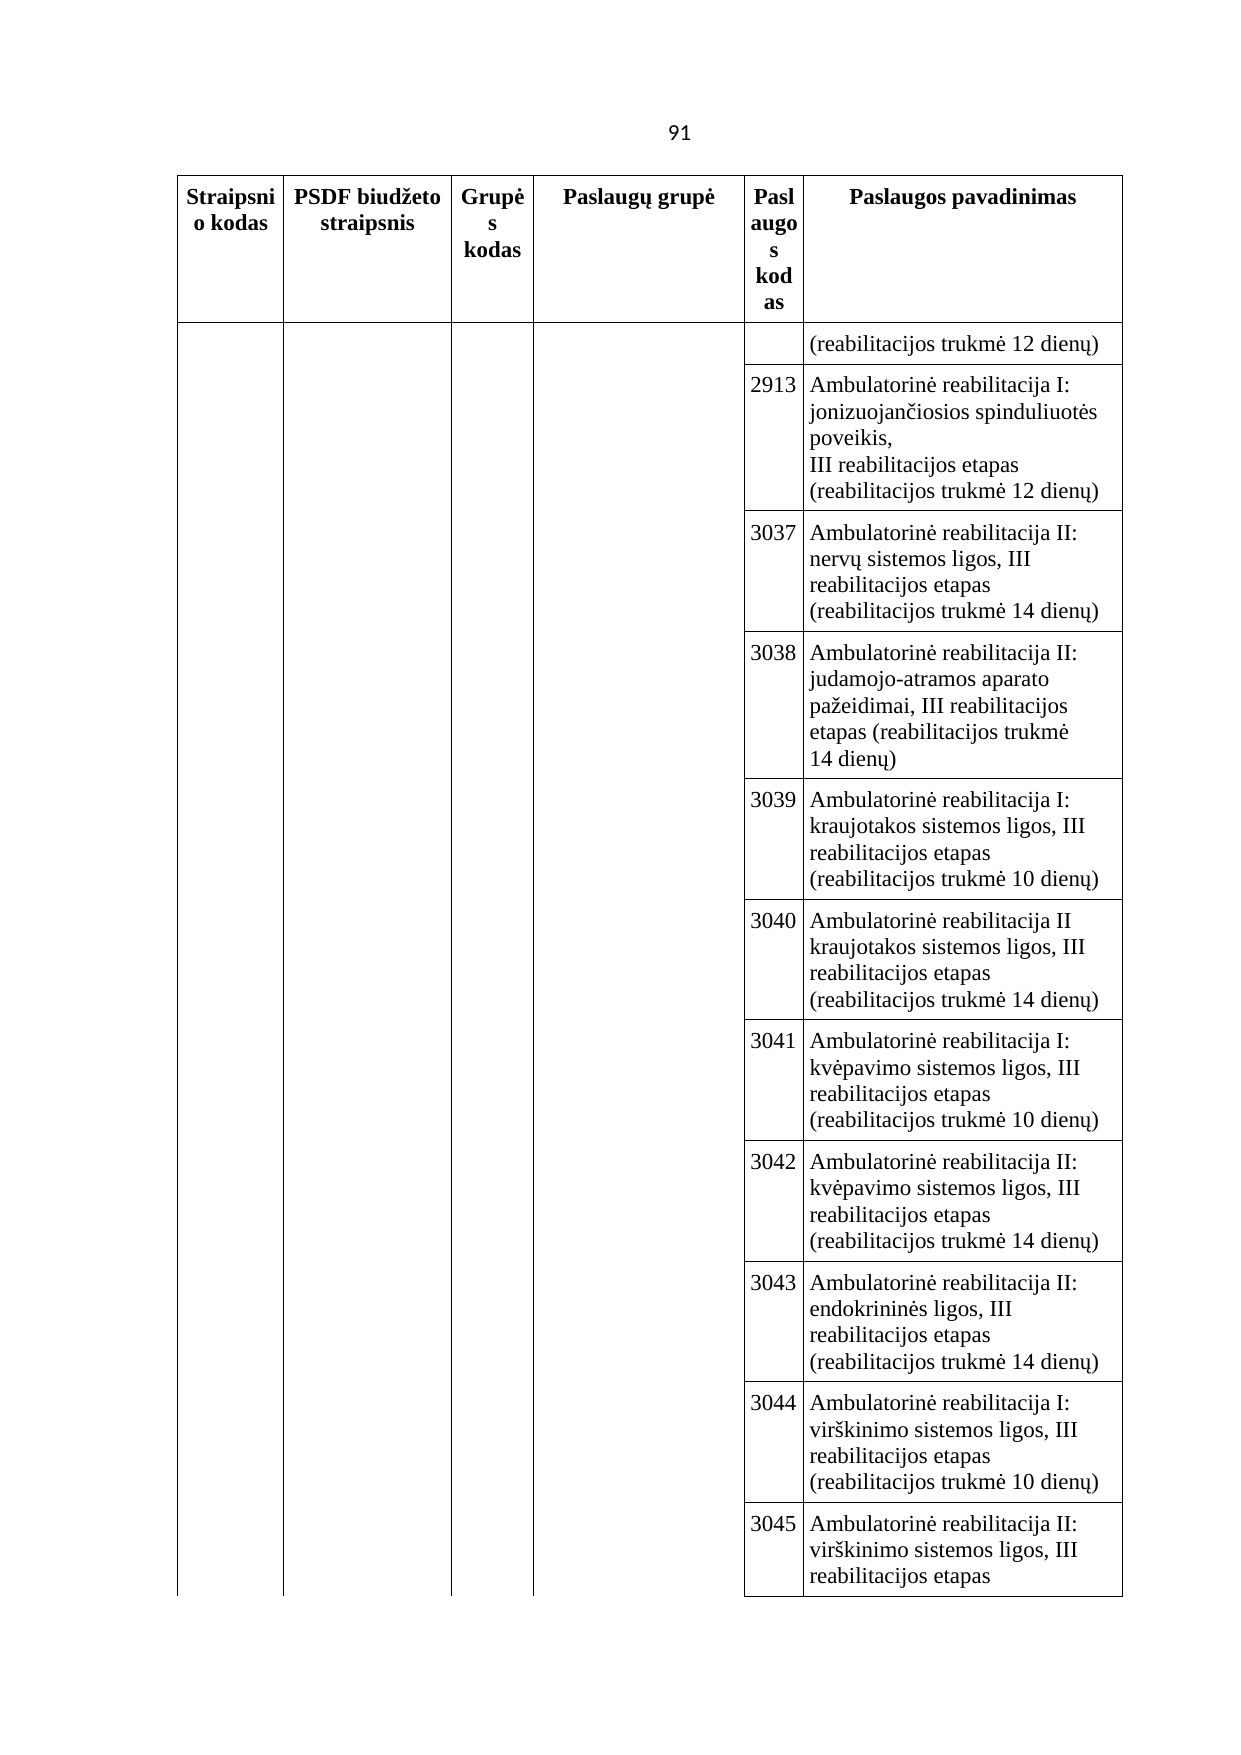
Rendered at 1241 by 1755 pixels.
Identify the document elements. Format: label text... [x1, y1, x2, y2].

table_cell [284, 1381, 451, 1502]
table_cell 3042 [745, 1141, 803, 1261]
table_cell [534, 1502, 744, 1596]
table_cell Ambulatorinė reabilitacija I: kvėpavimo sistemos ligos, III reabilitacijos etapas (reabilitacijos trukmė 10 dienų) [804, 1020, 1122, 1140]
table_cell [284, 364, 451, 510]
table_cell [284, 323, 451, 363]
table_cell [452, 1019, 533, 1140]
table_cell [452, 1140, 533, 1261]
table_cell 3043 [745, 1262, 803, 1381]
table_header Paslaugos pavadinimas [804, 176, 1122, 322]
table_cell [452, 1261, 533, 1381]
table_cell [534, 1261, 744, 1381]
table_cell Ambulatorinė reabilitacija II: nervų sistemos ligos, III reabilitacijos etapas (reabilitacijos trukmė 14 dienų) [804, 511, 1122, 631]
table_cell Ambulatorinė reabilitacija II: judamojo-atramos aparato pažeidimai, III reabilitacijos etapas (reabilitacijos trukmė 14 dienų) [804, 632, 1122, 778]
table_cell Ambulatorinė reabilitacija II: virškinimo sistemos ligos, III reabilitacijos etapas [804, 1503, 1122, 1596]
table_cell [534, 899, 744, 1019]
table_cell [178, 323, 283, 363]
table_cell Ambulatorinė reabilitacija II: kvėpavimo sistemos ligos, III reabilitacijos etapas (reabilitacijos trukmė 14 dienų) [804, 1141, 1122, 1261]
table_header Paslaugų grupė [534, 176, 744, 322]
table_cell [178, 1502, 283, 1596]
table_cell [452, 1381, 533, 1502]
table_cell [534, 1019, 744, 1140]
table_cell 3041 [745, 1020, 803, 1140]
table_cell [452, 510, 533, 631]
table_cell [534, 1381, 744, 1502]
table_cell [178, 510, 283, 631]
table_cell [178, 364, 283, 510]
table_cell Ambulatorinė reabilitacija I: virškinimo sistemos ligos, III reabilitacijos etapas (reabilitacijos trukmė 10 dienų) [804, 1382, 1122, 1502]
table_cell Ambulatorinė reabilitacija I: jonizuojančiosios spinduliuotės poveikis, III reabilitacijos etapas (reabilitacijos trukmė 12 dienų) [804, 365, 1122, 510]
table_cell [284, 1140, 451, 1261]
table_cell [178, 899, 283, 1019]
table_cell Ambulatorinė reabilitacija II: endokrininės ligos, III reabilitacijos etapas (reabilitacijos trukmė 14 dienų) [804, 1262, 1122, 1381]
table_cell [284, 1502, 451, 1596]
table_cell [178, 1019, 283, 1140]
table_cell [452, 323, 533, 363]
table_cell [284, 778, 451, 899]
table_cell [452, 899, 533, 1019]
table_cell 3044 [745, 1382, 803, 1502]
table_cell [178, 1261, 283, 1381]
table_cell 2913 [745, 365, 803, 510]
table_cell [284, 899, 451, 1019]
table_cell 3038 [745, 632, 803, 778]
table_cell [452, 1502, 533, 1596]
table_cell [178, 1381, 283, 1502]
table_header PSDF biudžeto straipsnis [284, 176, 451, 322]
table_cell [534, 323, 744, 363]
table_cell 3039 [745, 779, 803, 899]
table_header Straipsnio kodas [178, 176, 283, 322]
table_cell [178, 1140, 283, 1261]
table_cell [534, 364, 744, 510]
table_cell 3040 [745, 900, 803, 1019]
table_cell 3037 [745, 511, 803, 631]
table_cell [284, 1261, 451, 1381]
table_cell [534, 510, 744, 631]
table_cell [534, 631, 744, 778]
table_cell [178, 631, 283, 778]
table_cell [178, 778, 283, 899]
table_cell (reabilitacijos trukmė 12 dienų) [804, 323, 1122, 363]
table_header Paslaugos kodas [745, 176, 803, 322]
table_cell [452, 364, 533, 510]
table_cell Ambulatorinė reabilitacija II kraujotakos sistemos ligos, III reabilitacijos etapas (reabilitacijos trukmė 14 dienų) [804, 900, 1122, 1019]
table_header Grupės kodas [452, 176, 533, 322]
table_cell 3045 [745, 1503, 803, 1596]
table_cell [452, 778, 533, 899]
table_cell [534, 1140, 744, 1261]
table_cell [284, 1019, 451, 1140]
table_cell [284, 631, 451, 778]
table_cell [452, 631, 533, 778]
table_cell Ambulatorinė reabilitacija I: kraujotakos sistemos ligos, III reabilitacijos etapas (reabilitacijos trukmė 10 dienų) [804, 779, 1122, 899]
table_cell [534, 778, 744, 899]
table_cell [284, 510, 451, 631]
table_cell [745, 323, 803, 363]
